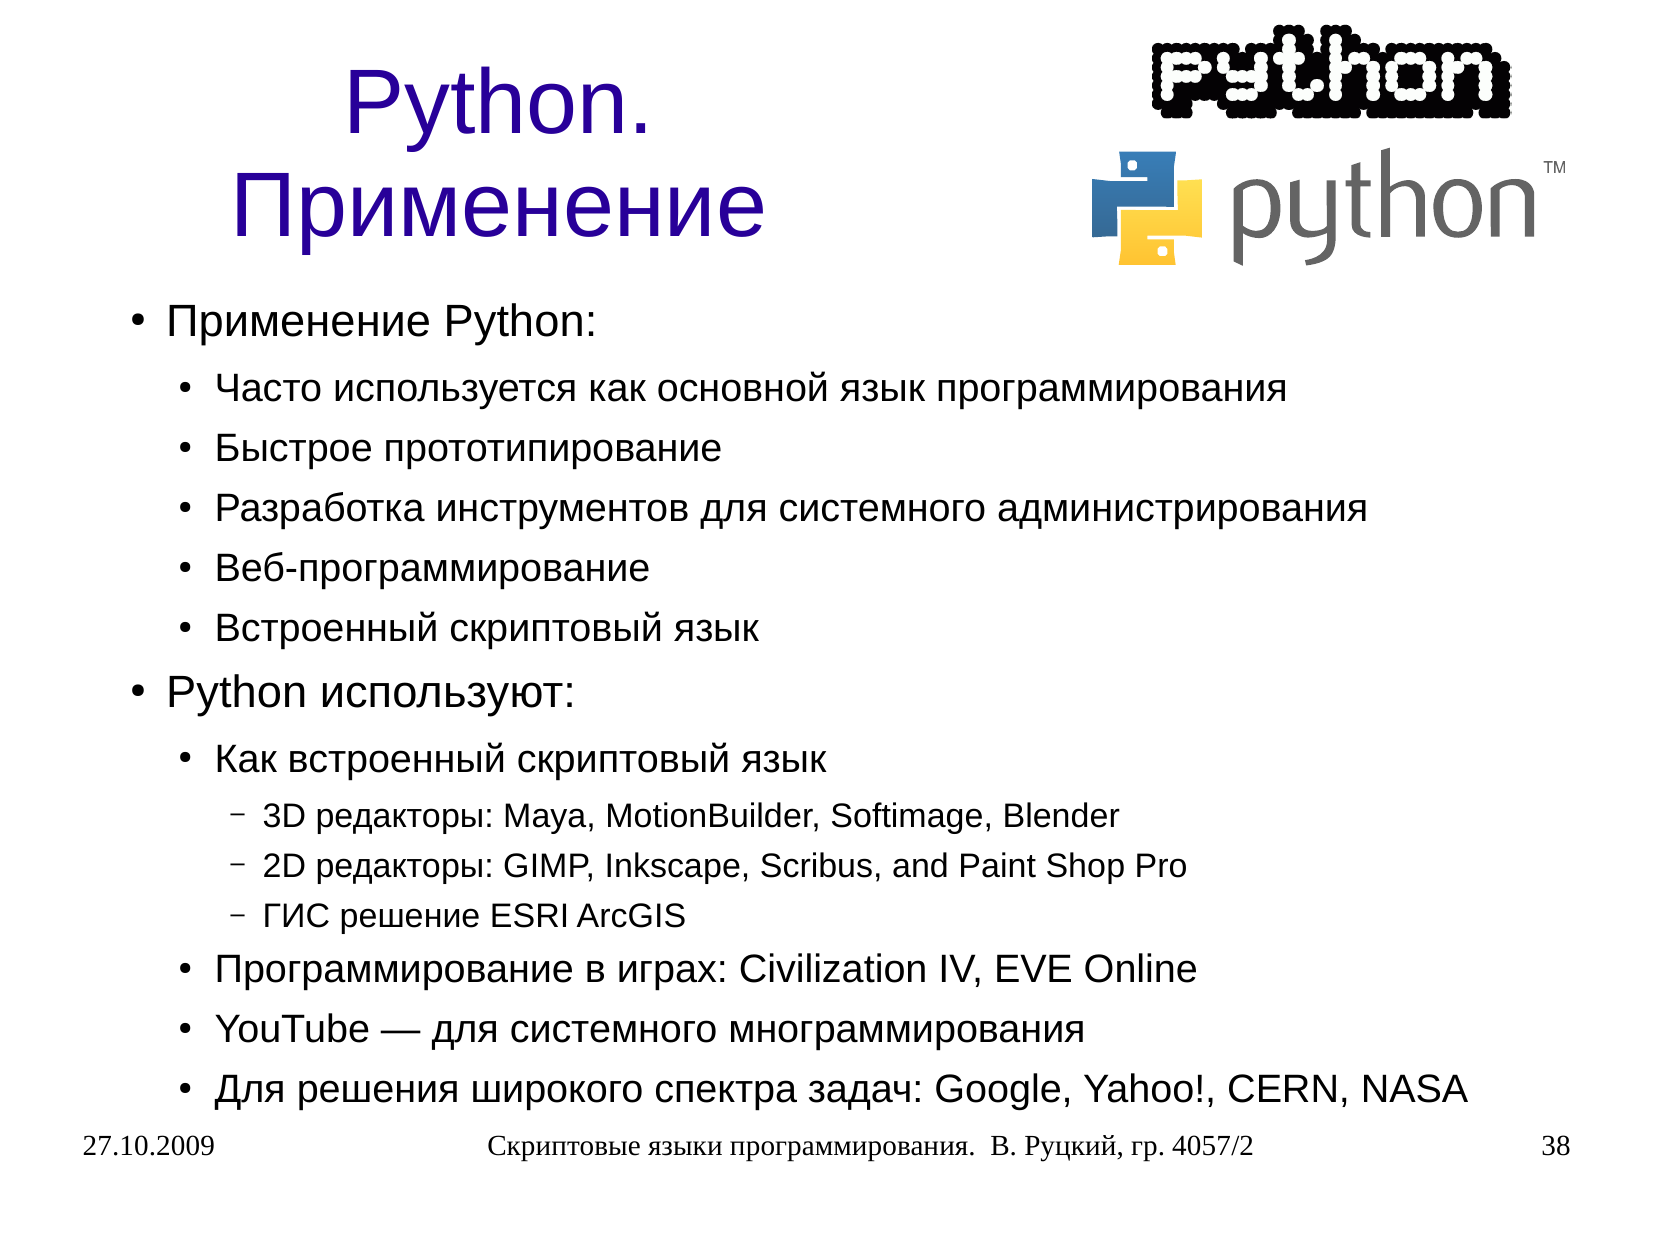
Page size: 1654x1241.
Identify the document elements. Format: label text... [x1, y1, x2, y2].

list [826, 295, 1595, 1114]
picture [1092, 147, 1565, 266]
list Применение Python: Часто используется как основной язык программирования Быстрое прототипирование Разработка инструментов для системного администрирования Веб-программирование Встроенный скриптовый язык Python используют: Как встроенный скриптовый язык 3D редакторы: Maya, MotionBuilder, Softimage, Blender 2D редакторы: GIMP, Inkscape, Scribus, and Paint Shop Pro ГИС решение ESRI ArcGIS Программирование в играх: Civilization IV, EVE Online YouTube — для системного многраммирования Для решения широкого спектра задач: Google, Yahoo!, CERN, NASA [118, 295, 826, 1114]
title Python. Применение [82, 49, 916, 257]
picture [1151, 24, 1512, 119]
